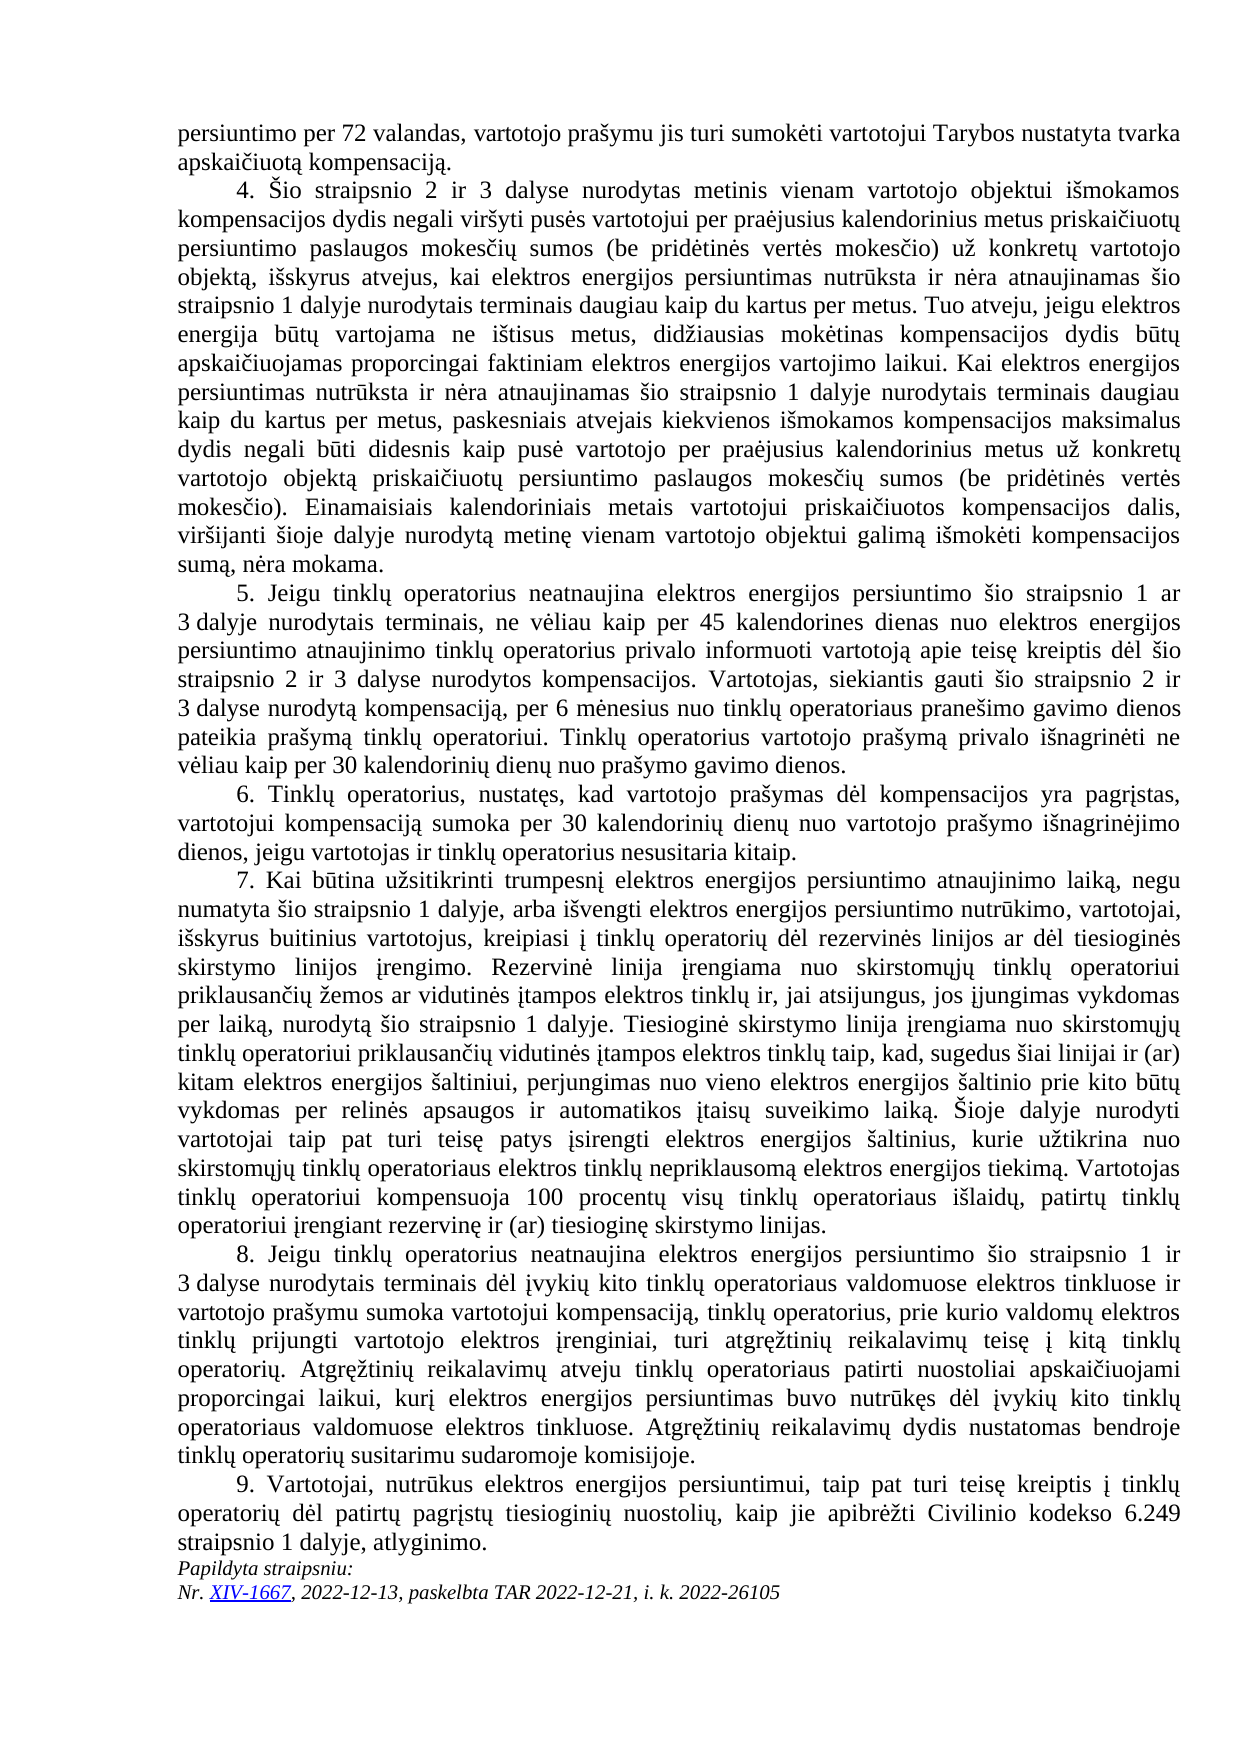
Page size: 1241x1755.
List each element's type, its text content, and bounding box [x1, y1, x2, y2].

text 9. Vartotojai, nutrūkus elektros energijos persiuntimui, taip pat turi teisę kreiptis į tinklų operatorių dėl patirtų pagrįstų tiesioginių nuostolių, kaip jie apibrėžti Civilinio kodekso 6.249 straipsnio 1 dalyje, atlyginimo. [177, 1469, 1181, 1556]
text 4. Šio straipsnio 2 ir 3 dalyse nurodytas metinis vienam vartotojo objektui išmokamos kompensacijos dydis negali viršyti pusės vartotojui per praėjusius kalendorinius metus priskaičiuotų persiuntimo paslaugos mokesčių sumos (be pridėtinės vertės mokesčio) už konkretų vartotojo objektą, išskyrus atvejus, kai elektros energijos persiuntimas nutrūksta ir nėra atnaujinamas šio straipsnio 1 dalyje nurodytais terminais daugiau kaip du kartus per metus. Tuo atveju, jeigu elektros energija būtų vartojama ne ištisus metus, didžiausias mokėtinas kompensacijos dydis būtų apskaičiuojamas proporcingai faktiniam elektros energijos vartojimo laikui. Kai elektros energijos persiuntimas nutrūksta ir nėra atnaujinamas šio straipsnio 1 dalyje nurodytais terminais daugiau kaip du kartus per metus, paskesniais atvejais kiekvienos išmokamos kompensacijos maksimalus dydis negali būti didesnis kaip pusė vartotojo per praėjusius kalendorinius metus už konkretų vartotojo objektą priskaičiuotų persiuntimo paslaugos mokesčių sumos (be pridėtinės vertės mokesčio). Einamaisiais kalendoriniais metais vartotojui priskaičiuotos kompensacijos dalis, viršijanti šioje dalyje nurodytą metinę vienam vartotojo objektui galimą išmokėti kompensacijos sumą, nėra mokama. [177, 176, 1181, 578]
text Papildyta straipsniu: [177, 1556, 1181, 1580]
text Nr. XIV-1667, 2022-12-13, paskelbta TAR 2022-12-21, i. k. 2022-26105 [177, 1580, 1181, 1604]
text 6. Tinklų operatorius, nustatęs, kad vartotojo prašymas dėl kompensacijos yra pagrįstas, vartotojui kompensaciją sumoka per 30 kalendorinių dienų nuo vartotojo prašymo išnagrinėjimo dienos, jeigu vartotojas ir tinklų operatorius nesusitaria kitaip. [177, 779, 1181, 866]
text 8. Jeigu tinklų operatorius neatnaujina elektros energijos persiuntimo šio straipsnio 1 ir 3 dalyse nurodytais terminais dėl įvykių kito tinklų operatoriaus valdomuose elektros tinkluose ir vartotojo prašymu sumoka vartotojui kompensaciją, tinklų operatorius, prie kurio valdomų elektros tinklų prijungti vartotojo elektros įrenginiai, turi atgręžtinių reikalavimų teisę į kitą tinklų operatorių. Atgręžtinių reikalavimų atveju tinklų operatoriaus patirti nuostoliai apskaičiuojami proporcingai laikui, kurį elektros energijos persiuntimas buvo nutrūkęs dėl įvykių kito tinklų operatoriaus valdomuose elektros tinkluose. Atgręžtinių reikalavimų dydis nustatomas bendroje tinklų operatorių susitarimu sudaromoje komisijoje. [177, 1239, 1181, 1469]
text 5. Jeigu tinklų operatorius neatnaujina elektros energijos persiuntimo šio straipsnio 1 ar 3 dalyje nurodytais terminais, ne vėliau kaip per 45 kalendorines dienas nuo elektros energijos persiuntimo atnaujinimo tinklų operatorius privalo informuoti vartotoją apie teisę kreiptis dėl šio straipsnio 2 ir 3 dalyse nurodytos kompensacijos. Vartotojas, siekiantis gauti šio straipsnio 2 ir 3 dalyse nurodytą kompensaciją, per 6 mėnesius nuo tinklų operatoriaus pranešimo gavimo dienos pateikia prašymą tinklų operatoriui. Tinklų operatorius vartotojo prašymą privalo išnagrinėti ne vėliau kaip per 30 kalendorinių dienų nuo prašymo gavimo dienos. [177, 578, 1181, 779]
text 7. Kai būtina užsitikrinti trumpesnį elektros energijos persiuntimo atnaujinimo laiką, negu numatyta šio straipsnio 1 dalyje, arba išvengti elektros energijos persiuntimo nutrūkimo, vartotojai, išskyrus buitinius vartotojus, kreipiasi į tinklų operatorių dėl rezervinės linijos ar dėl tiesioginės skirstymo linijos įrengimo. Rezervinė linija įrengiama nuo skirstomųjų tinklų operatoriui priklausančių žemos ar vidutinės įtampos elektros tinklų ir, jai atsijungus, jos įjungimas vykdomas per laiką, nurodytą šio straipsnio 1 dalyje. Tiesioginė skirstymo linija įrengiama nuo skirstomųjų tinklų operatoriui priklausančių vidutinės įtampos elektros tinklų taip, kad, sugedus šiai linijai ir (ar) kitam elektros energijos šaltiniui, perjungimas nuo vieno elektros energijos šaltinio prie kito būtų vykdomas per relinės apsaugos ir automatikos įtaisų suveikimo laiką. Šioje dalyje nurodyti vartotojai taip pat turi teisę patys įsirengti elektros energijos šaltinius, kurie užtikrina nuo skirstomųjų tinklų operatoriaus elektros tinklų nepriklausomą elektros energijos tiekimą. Vartotojas tinklų operatoriui kompensuoja 100 procentų visų tinklų operatoriaus išlaidų, patirtų tinklų operatoriui įrengiant rezervinę ir (ar) tiesioginę skirstymo linijas. [177, 866, 1181, 1239]
text persiuntimo per 72 valandas, vartotojo prašymu jis turi sumokėti vartotojui Tarybos nustatyta tvarka apskaičiuotą kompensaciją. [177, 118, 1181, 176]
